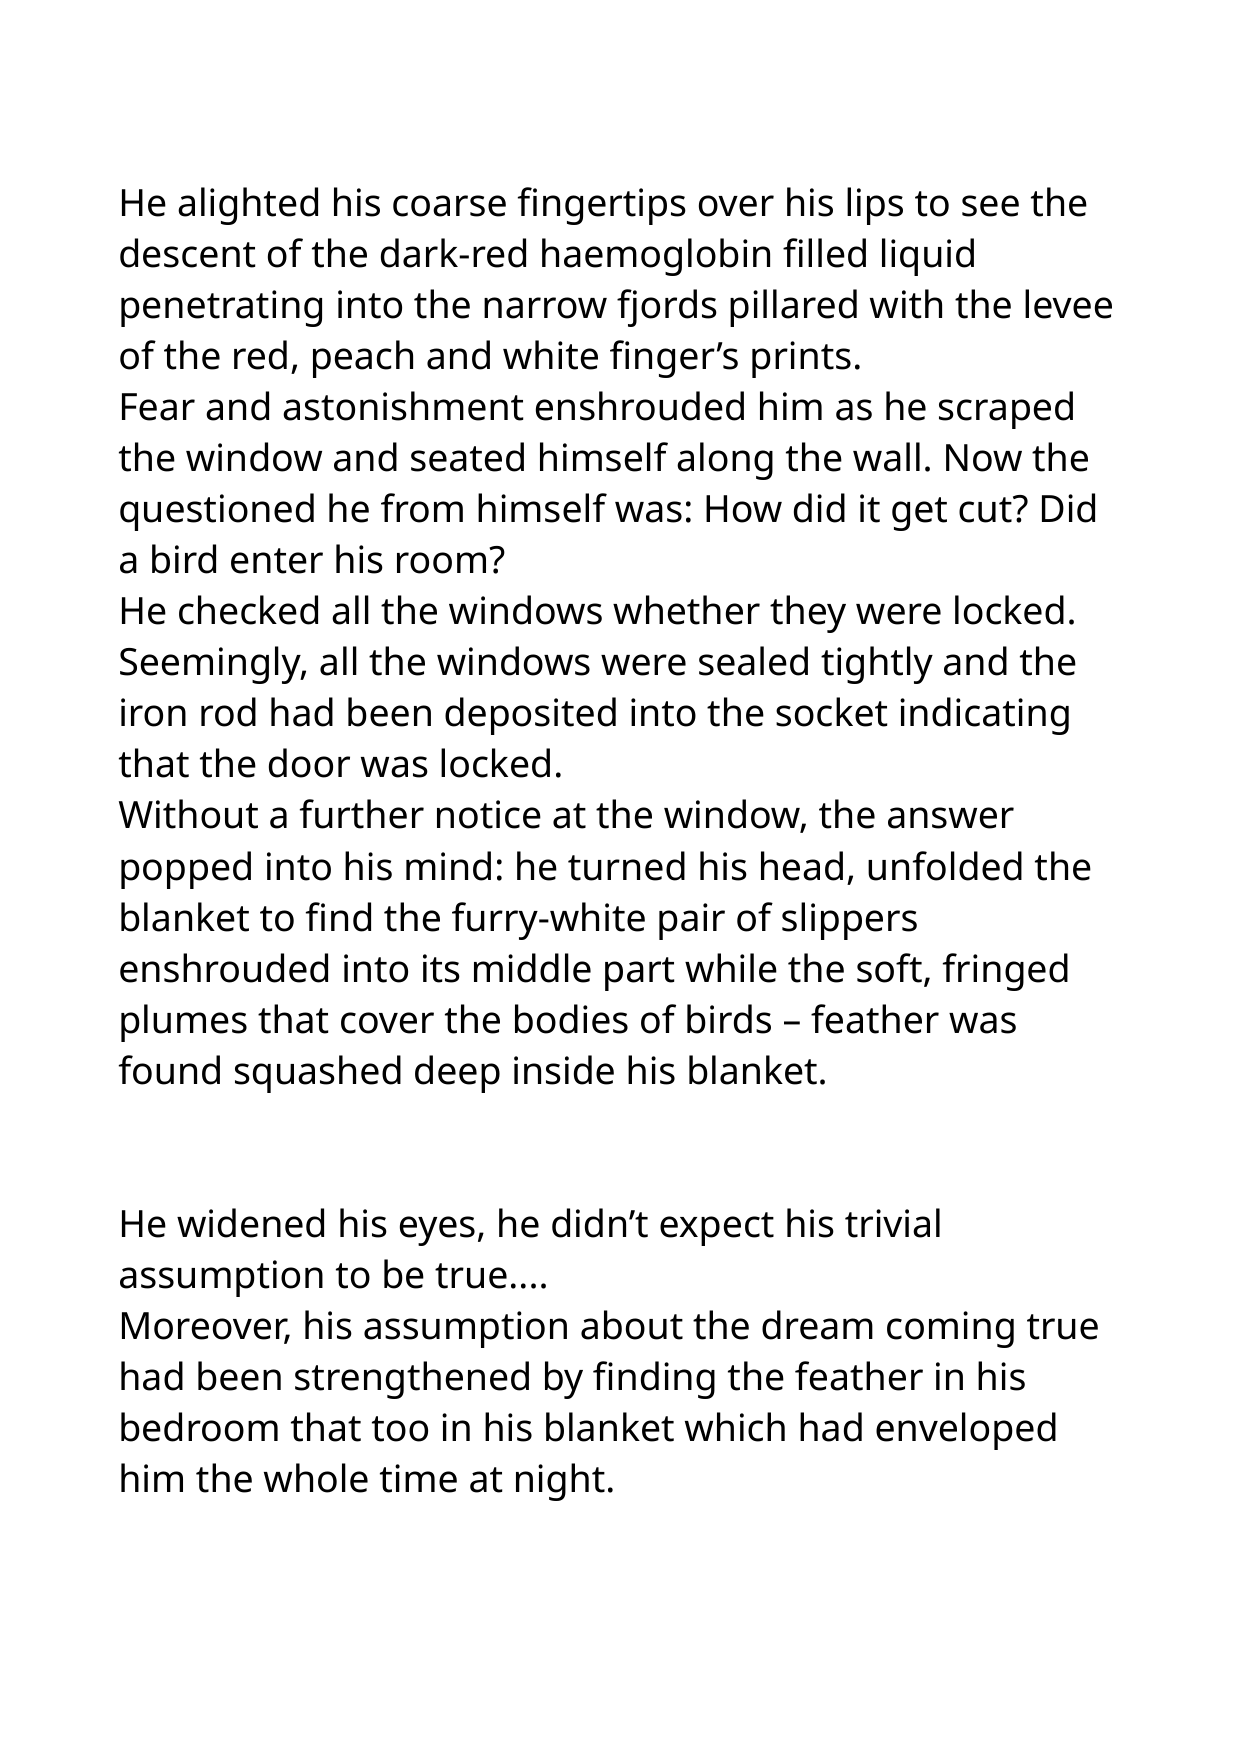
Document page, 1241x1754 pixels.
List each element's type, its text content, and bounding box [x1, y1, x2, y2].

text Moreover, his assumption about the dream coming true had been strengthened by finding the feather in his bedroom that too in his blanket which had enveloped him the whole time at night. [118, 1299, 1122, 1503]
text He alighted his coarse fingertips over his lips to see the descent of the dark-red haemoglobin filled liquid penetrating into the narrow fjords pillared with the levee of the red, peach and white finger’s prints. [118, 176, 1122, 381]
text Fear and astonishment enshrouded him as he scraped the window and seated himself along the wall. Now the questioned he from himself was: How did it get cut? Did a bird enter his room? [118, 381, 1122, 585]
text He checked all the windows whether they were locked. Seemingly, all the windows were sealed tightly and the iron rod had been deposited into the socket indicating that the door was locked. [118, 585, 1122, 789]
text Without a further notice at the window, the answer popped into his mind: he turned his head, unfolded the blanket to find the furry-white pair of slippers enshrouded into its middle part while the soft, fringed plumes that cover the bodies of birds – feather was found squashed deep inside his blanket. [118, 789, 1122, 1095]
text He widened his eyes, he didn’t expect his trivial assumption to be true.... [118, 1197, 1122, 1299]
